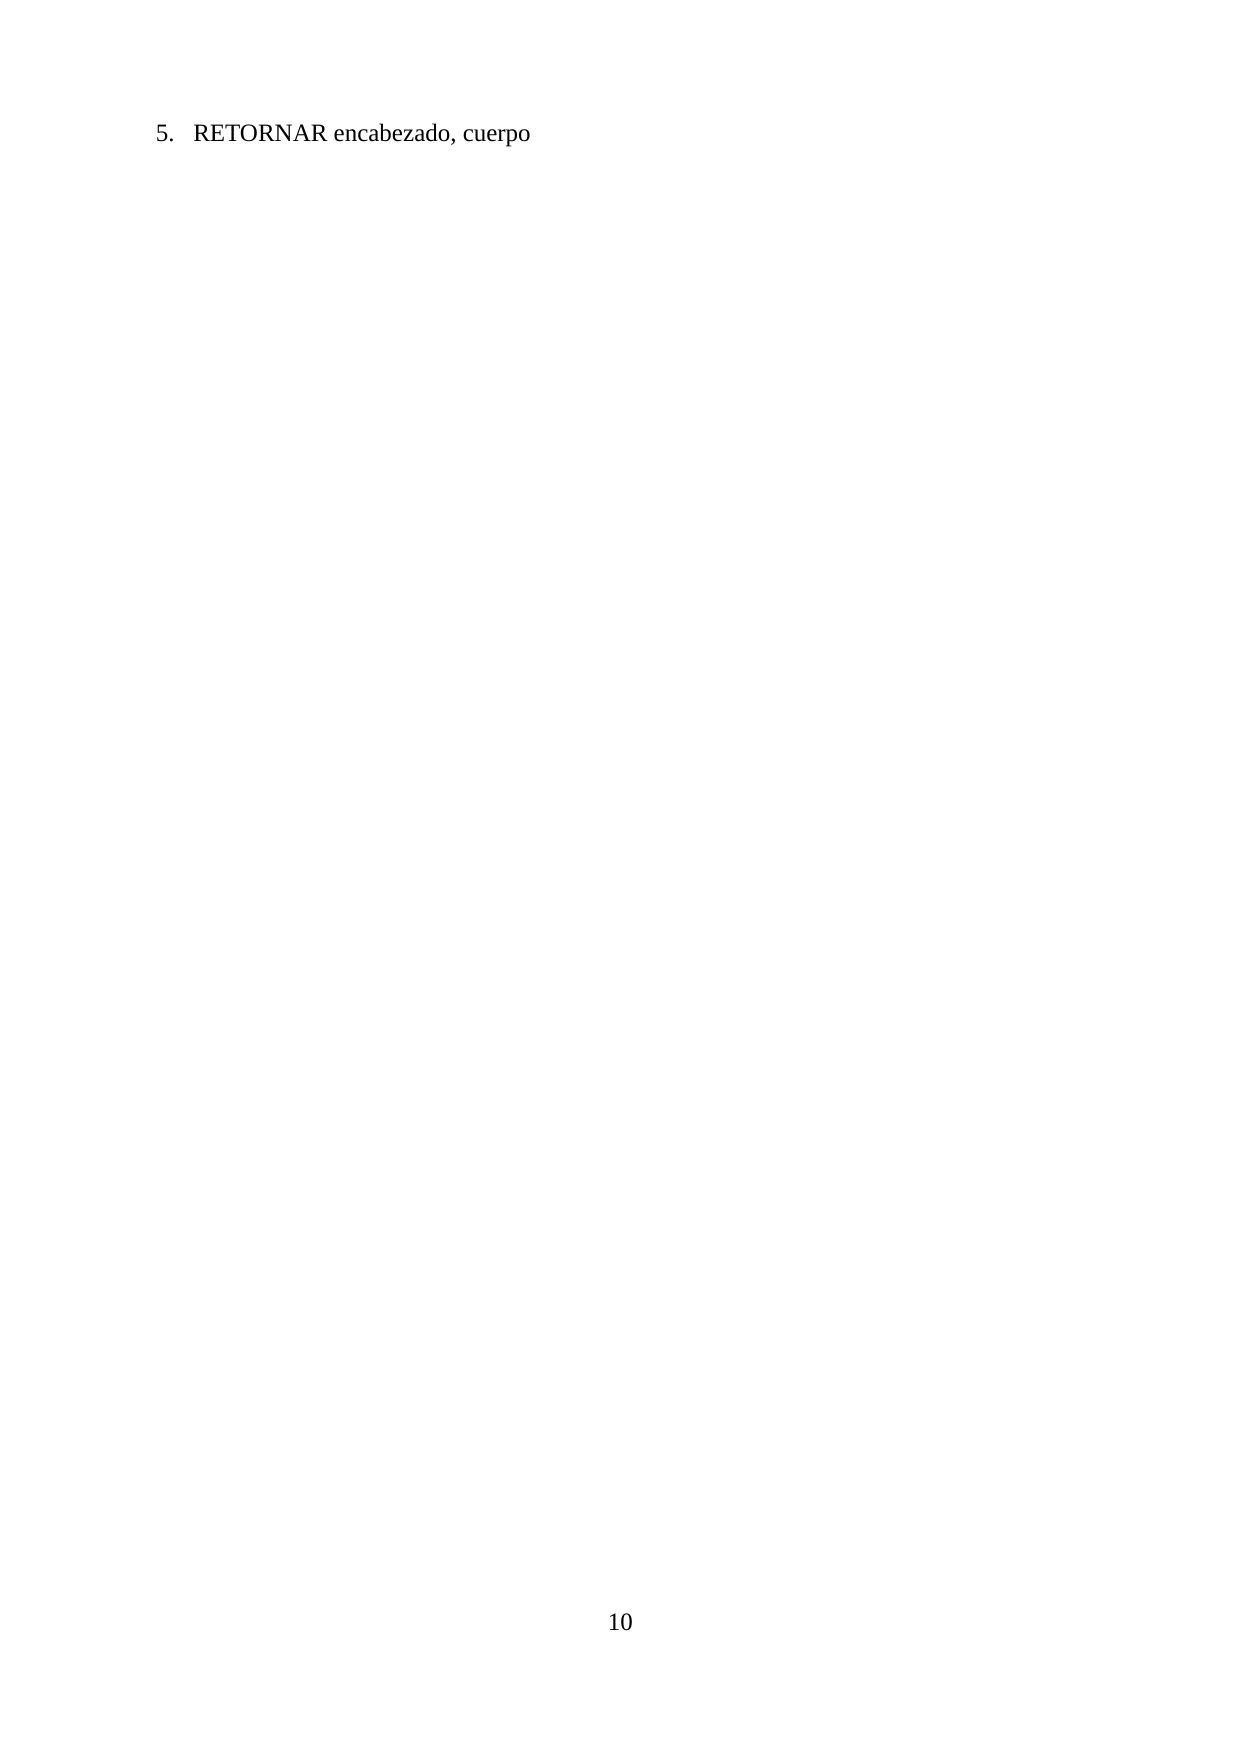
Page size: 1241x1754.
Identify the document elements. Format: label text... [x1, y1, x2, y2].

list RETORNAR encabezado, cuerpo [156, 118, 1122, 147]
